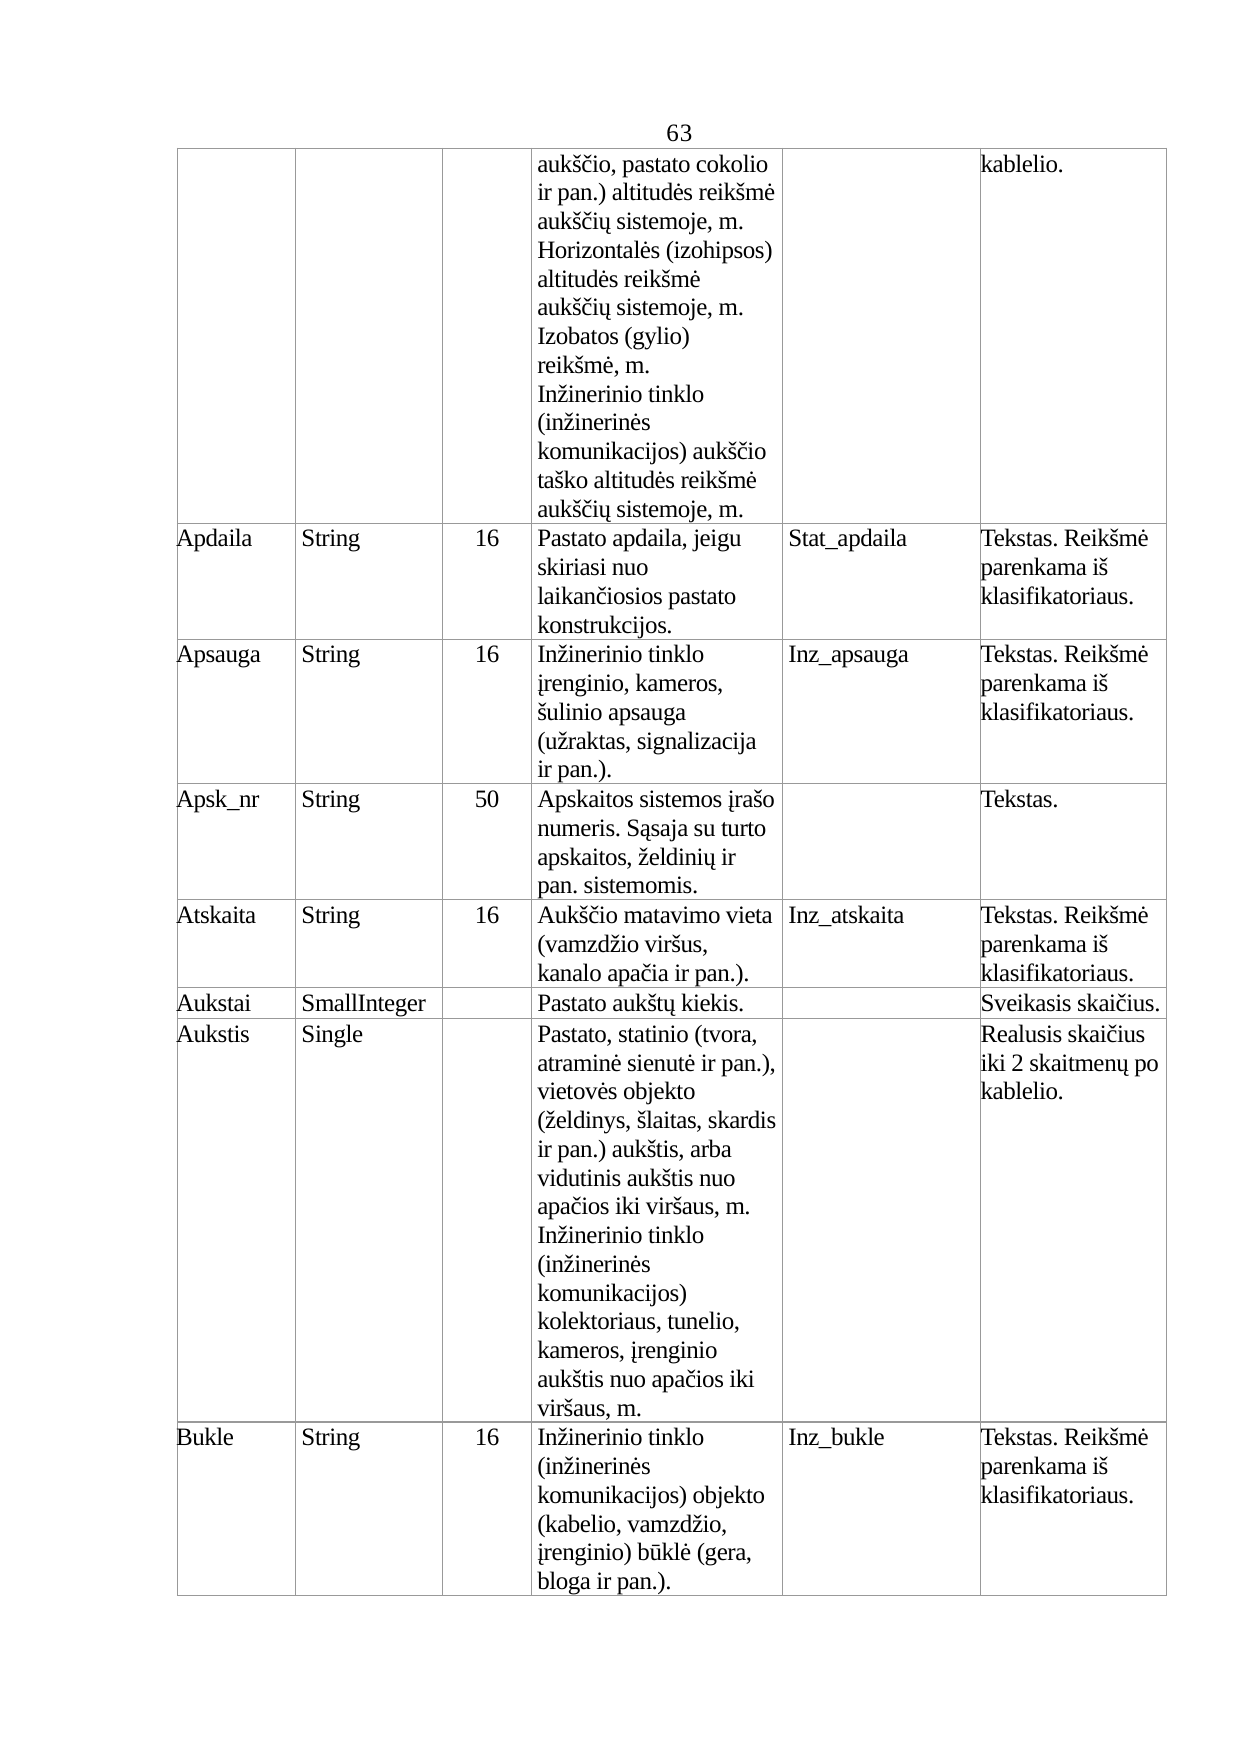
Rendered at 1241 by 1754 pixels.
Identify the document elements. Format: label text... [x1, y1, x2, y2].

table_cell Bukle [178, 1423, 295, 1595]
table_cell kablelio. [981, 149, 1166, 522]
table_cell Pastato apdaila, jeigu skiriasi nuo laikančiosios pastato konstrukcijos. [532, 524, 782, 638]
table_cell [783, 988, 980, 1018]
table_cell Inz_atskaita [783, 900, 980, 987]
table_cell [443, 1019, 531, 1421]
table_cell Aukstai [178, 988, 295, 1018]
table_cell Tekstas. [981, 784, 1166, 899]
table_cell Tekstas. Reikšmė parenkama iš klasifikatoriaus. [981, 524, 1166, 638]
table_cell Atskaita [178, 900, 295, 987]
table_cell Apdaila [178, 524, 295, 638]
table_cell [783, 784, 980, 899]
table_cell Inžinerinio tinklo įrenginio, kameros, šulinio apsauga (užraktas, signalizacija ir pan.). [532, 640, 782, 783]
table_cell [443, 988, 531, 1018]
table_cell Tekstas. Reikšmė parenkama iš klasifikatoriaus. [981, 640, 1166, 783]
table_cell Stat_apdaila [783, 524, 980, 638]
table_cell Sveikasis skaičius. [981, 988, 1166, 1018]
table_cell Apskaitos sistemos įrašo numeris. Sąsaja su turto apskaitos, želdinių ir pan. sistemomis. [532, 784, 782, 899]
table_cell [178, 149, 295, 522]
table_cell [443, 149, 531, 522]
table_cell Pastato, statinio (tvora, atraminė sienutė ir pan.), vietovės objekto (želdinys, šlaitas, skardis ir pan.) aukštis, arba vidutinis aukštis nuo apačios iki viršaus, m. Inžinerinio tinklo (inžinerinės komunikacijos) kolektoriaus, tunelio, kameros, įrenginio aukštis nuo apačios iki viršaus, m. [532, 1019, 782, 1421]
table_cell Realusis skaičius iki 2 skaitmenų po kablelio. [981, 1019, 1166, 1421]
table_cell Apsauga [178, 640, 295, 783]
table_cell aukščio, pastato cokolio ir pan.) altitudės reikšmė aukščių sistemoje, m. Horizontalės (izohipsos) altitudės reikšmė aukščių sistemoje, m. Izobatos (gylio) reikšmė, m. Inžinerinio tinklo (inžinerinės komunikacijos) aukščio taško altitudės reikšmė aukščių sistemoje, m. [532, 149, 782, 522]
table_cell Inžinerinio tinklo (inžinerinės komunikacijos) objekto (kabelio, vamzdžio, įrenginio) būklė (gera, bloga ir pan.). [532, 1423, 782, 1595]
table_cell String [296, 784, 442, 899]
table_cell String [296, 1423, 442, 1595]
table_cell Tekstas. Reikšmė parenkama iš klasifikatoriaus. [981, 900, 1166, 987]
table_cell 16 [443, 524, 531, 638]
table_cell String [296, 900, 442, 987]
table_cell 16 [443, 640, 531, 783]
table_cell Tekstas. Reikšmė parenkama iš klasifikatoriaus. [981, 1423, 1166, 1595]
table_cell String [296, 524, 442, 638]
table_cell [783, 149, 980, 522]
table_cell SmallInteger [296, 988, 442, 1018]
table_cell [783, 1019, 980, 1421]
table_cell [296, 149, 442, 522]
table_cell 16 [443, 900, 531, 987]
table_cell Single [296, 1019, 442, 1421]
table_cell Pastato aukštų kiekis. [532, 988, 782, 1018]
table_cell Inz_bukle [783, 1423, 980, 1595]
table_cell Apsk_nr [178, 784, 295, 899]
table_cell Inz_apsauga [783, 640, 980, 783]
table_cell Aukščio matavimo vieta (vamzdžio viršus, kanalo apačia ir pan.). [532, 900, 782, 987]
table_cell 50 [443, 784, 531, 899]
table_cell String [296, 640, 442, 783]
table_cell Aukstis [178, 1019, 295, 1421]
table_cell 16 [443, 1423, 531, 1595]
